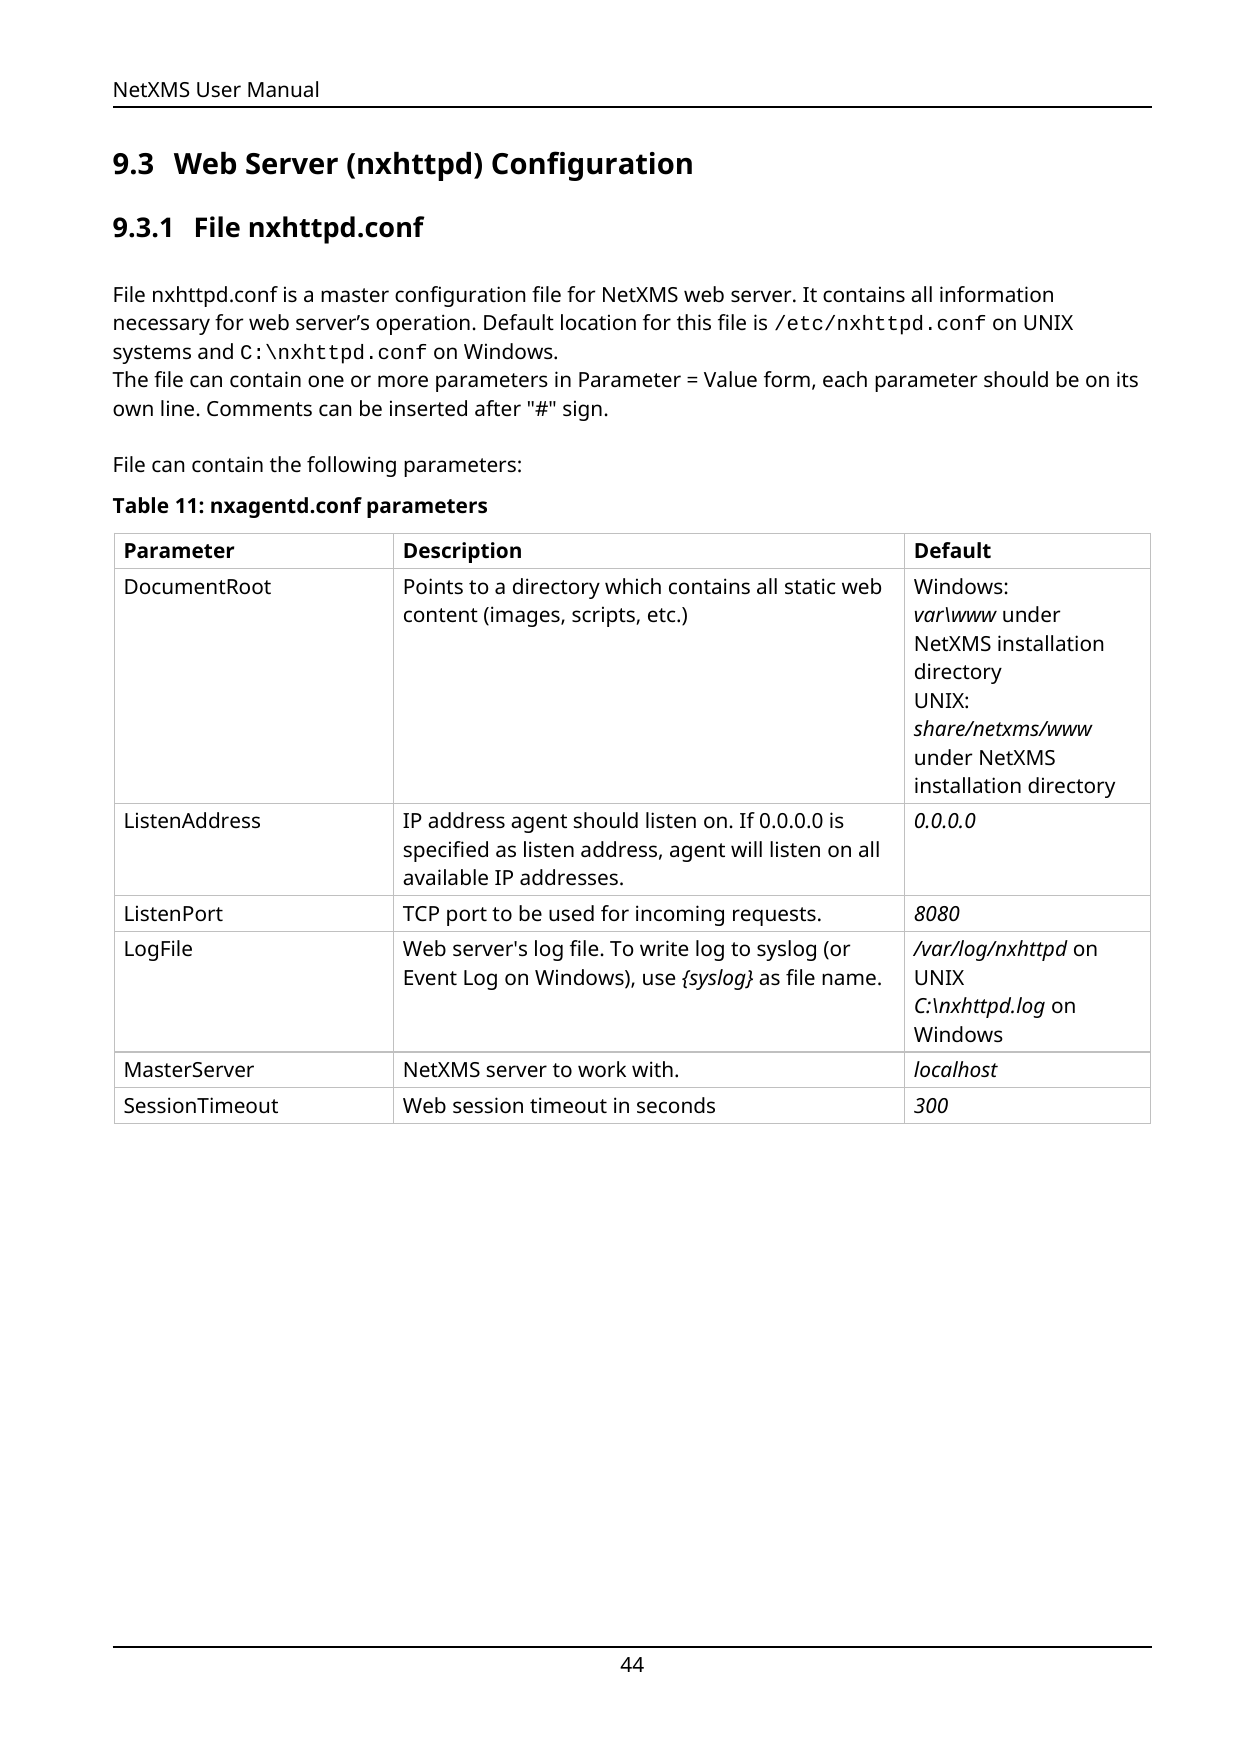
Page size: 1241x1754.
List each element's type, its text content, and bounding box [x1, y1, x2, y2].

table_cell 300 [905, 1088, 1150, 1122]
table_cell Points to a directory which contains all static web content (images, scripts, etc.) [394, 569, 904, 803]
table_cell ListenAddress [115, 804, 393, 895]
subtitle File nxhttpd.conf [112, 208, 1152, 245]
table_cell Web server's log file. To write log to syslog (or Event Log on Windows), use {syslog} as file name. [394, 932, 904, 1051]
table_cell NetXMS server to work with. [394, 1053, 904, 1087]
table_cell IP address agent should listen on. If 0.0.0.0 is specified as listen address, agent will listen on all available IP addresses. [394, 804, 904, 895]
text File nxhttpd.conf is a master configuration file for NetXMS web server. It contains all information necessary for web server’s operation. Default location for this file is /etc/nxhttpd.conf on UNIX systems and C:\nxhttpd.conf on Windows. [112, 280, 1152, 365]
text File can contain the following parameters: [112, 451, 1152, 479]
table_header Default [905, 534, 1150, 568]
table_cell Windows: var\www under NetXMS installation directory UNIX: share/netxms/www under NetXMS installation directory [905, 569, 1150, 803]
subtitle Web Server (nxhttpd) Configuration [112, 143, 1152, 183]
table_cell 8080 [905, 896, 1150, 931]
table_cell localhost [905, 1053, 1150, 1087]
text Table 11: nxagentd.conf parameters [112, 492, 1152, 520]
table_cell /var/log/nxhttpd on UNIX C:\nxhttpd.log on Windows [905, 932, 1150, 1051]
table_cell TCP port to be used for incoming requests. [394, 896, 904, 931]
table_cell SessionTimeout [115, 1088, 393, 1122]
table_header Description [394, 534, 904, 568]
table_cell ListenPort [115, 896, 393, 931]
table_cell DocumentRoot [115, 569, 393, 803]
table_header Parameter [115, 534, 393, 568]
table_cell 0.0.0.0 [905, 804, 1150, 895]
text The file can contain one or more parameters in Parameter = Value form, each parameter should be on its own line. Comments can be inserted after "#" sign. [112, 365, 1152, 422]
table_cell MasterServer [115, 1053, 393, 1087]
table_cell LogFile [115, 932, 393, 1051]
table_cell Web session timeout in seconds [394, 1088, 904, 1122]
